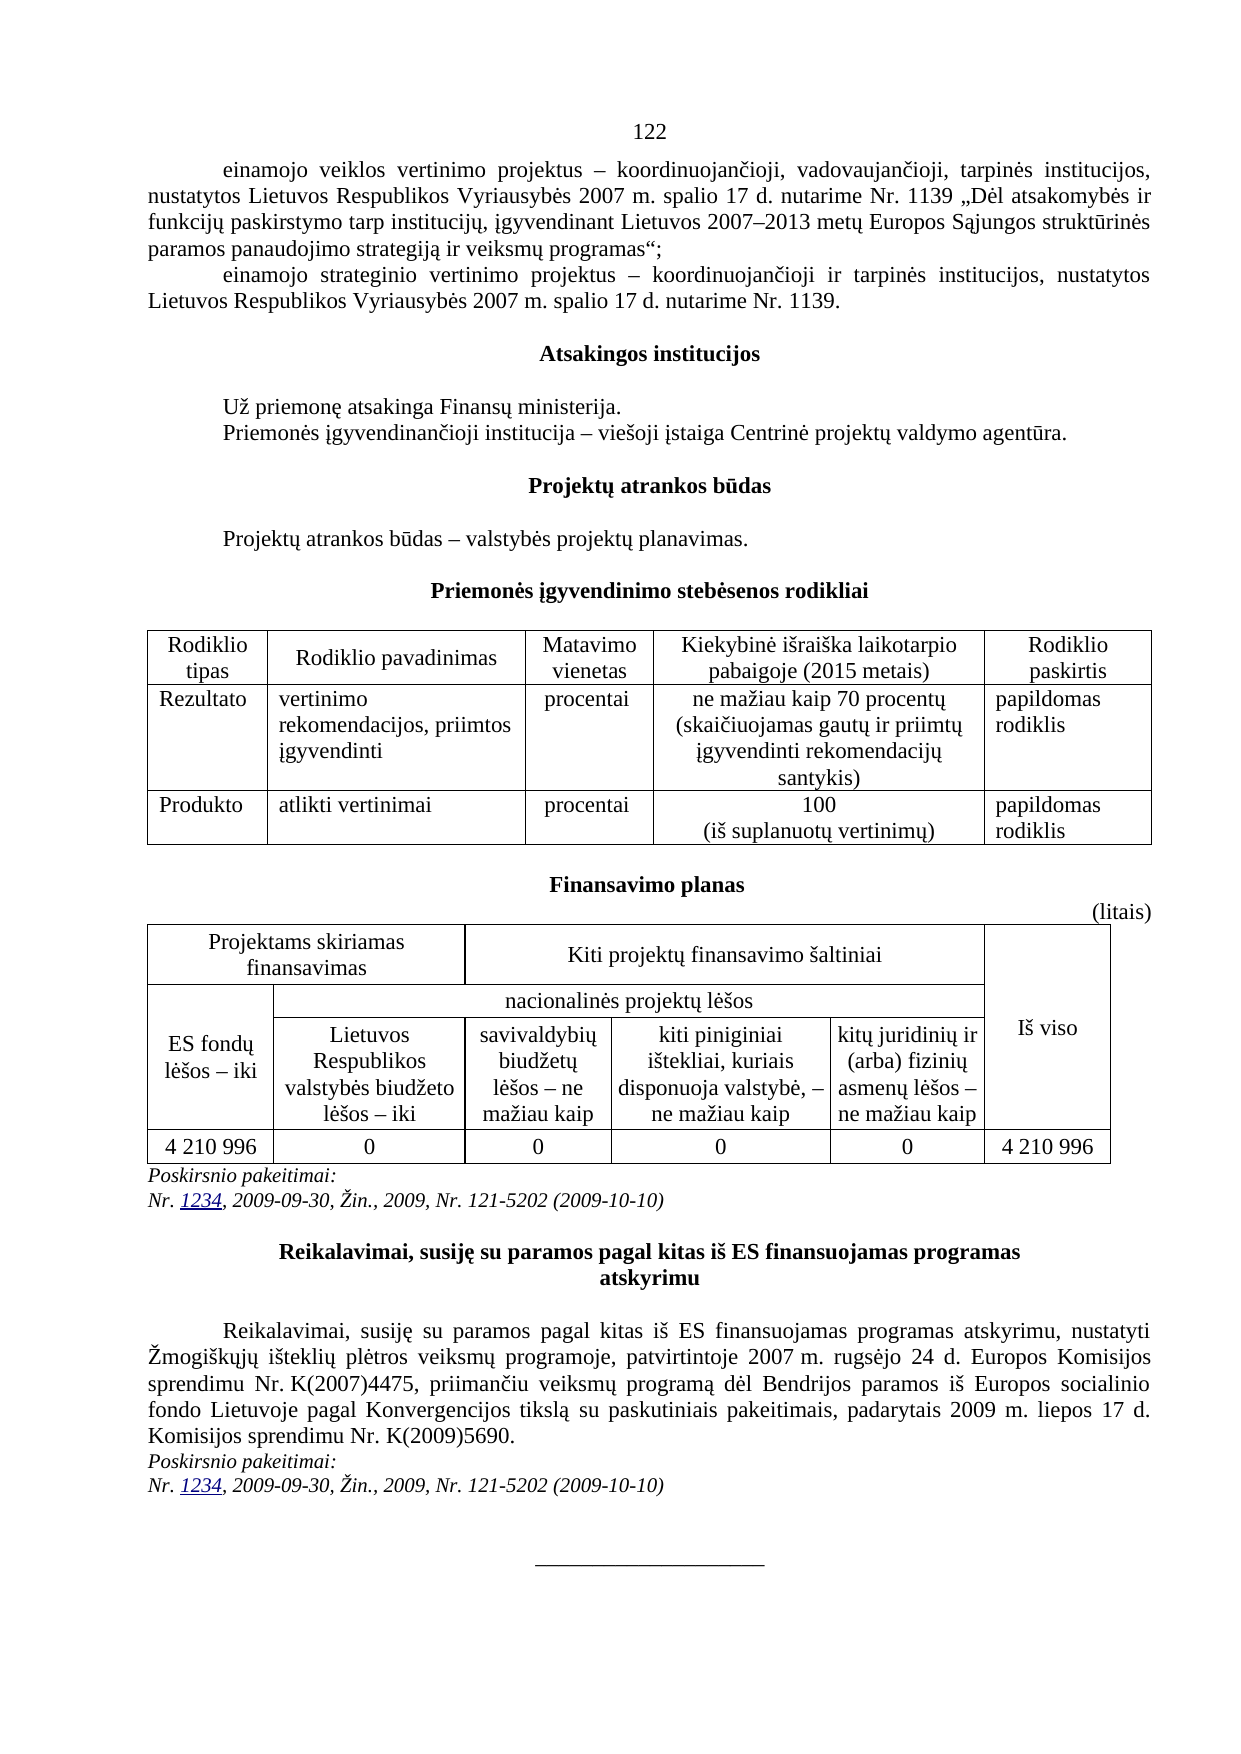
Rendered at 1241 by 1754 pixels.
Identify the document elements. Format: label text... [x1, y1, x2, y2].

table_cell 0 [612, 1130, 830, 1162]
table_header Projektams skiriamas finansavimas [148, 925, 464, 984]
table_header Rodiklio tipas [148, 631, 267, 684]
table_cell 0 [831, 1130, 984, 1162]
table_cell 4 210 996 [148, 1130, 273, 1162]
text Nr. 1234, 2009-09-30, Žin., 2009, Nr. 121-5202 (2009-10-10) [148, 1473, 1152, 1497]
text Finansavimo planas [148, 871, 1152, 898]
text Reikalavimai, susiję su paramos pagal kitas iš ES finansuojamas programas atskyrimu [148, 1238, 1152, 1291]
text einamojo strateginio vertinimo projektus – koordinuojančioji ir tarpinės institucijos, nustatytos Lietuvos Respublikos Vyriausybės 2007 m. spalio 17 d. nutarime Nr. 1139. [148, 261, 1152, 314]
text Atsakingos institucijos [148, 340, 1152, 366]
text Už priemonę atsakinga Finansų ministerija. [148, 393, 1152, 419]
table_cell Lietuvos Respublikos valstybės biudžeto lėšos – iki [274, 1018, 464, 1129]
table_cell kiti piniginiai ištekliai, kuriais disponuoja valstybė, – ne mažiau kaip [612, 1018, 830, 1129]
table_header Matavimo vienetas [526, 631, 653, 684]
table_cell procentai [526, 791, 653, 844]
table_header Kiti projektų finansavimo šaltiniai [466, 925, 984, 984]
text (litais) [148, 898, 1152, 924]
table_cell procentai [526, 685, 653, 790]
table_cell papildomas rodiklis [985, 791, 1151, 844]
table_header Kiekybinė išraiška laikotarpio pabaigoje (2015 metais) [654, 631, 984, 684]
table_cell ne mažiau kaip 70 procentų (skaičiuojamas gautų ir priimtų įgyvendinti rekomendacijų santykis) [654, 685, 984, 790]
text Reikalavimai, susiję su paramos pagal kitas iš ES finansuojamas programas atskyrimu, nustatyti Žmogiškųjų išteklių plėtros veiksmų programoje, patvirtintoje 2007 m. rugsėjo 24 d. Europos Komisijos sprendimu Nr. K(2007)4475, priimančiu veiksmų programą dėl Bendrijos paramos iš Europos socialinio fondo Lietuvoje pagal Konvergencijos tikslą su paskutiniais pakeitimais, padarytais 2009 m. liepos 17 d. Komisijos sprendimu Nr. K(2009)5690. [148, 1317, 1152, 1449]
text Nr. 1234, 2009-09-30, Žin., 2009, Nr. 121-5202 (2009-10-10) [148, 1187, 1152, 1212]
table_cell Produkto [148, 791, 267, 844]
table_header Rodiklio pavadinimas [268, 631, 525, 684]
text Projektų atrankos būdas [148, 472, 1152, 498]
table_header Rodiklio paskirtis [985, 631, 1151, 684]
text einamojo veiklos vertinimo projektus – koordinuojančioji, vadovaujančioji, tarpinės institucijos, nustatytos Lietuvos Respublikos Vyriausybės 2007 m. spalio 17 d. nutarime Nr. 1139 „Dėl atsakomybės ir funkcijų paskirstymo tarp institucijų, įgyvendinant Lietuvos 2007–2013 metų Europos Sąjungos struktūrinės paramos panaudojimo strategiją ir veiksmų programas“; [148, 156, 1152, 261]
table_cell papildomas rodiklis [985, 685, 1151, 790]
table_cell 100 (iš suplanuotų vertinimų) [654, 791, 984, 844]
text Priemonės įgyvendinančioji institucija – viešoji įstaiga Centrinė projektų valdymo agentūra. [148, 419, 1152, 446]
table_cell 4 210 996 [985, 1130, 1110, 1162]
table_cell Rezultato [148, 685, 267, 790]
text Projektų atrankos būdas – valstybės projektų planavimas. [148, 524, 1152, 551]
table_cell ES fondų lėšos – iki [148, 985, 273, 1129]
table_header Iš viso [985, 925, 1110, 1129]
text –––––––––––––––––––– [148, 1549, 1152, 1576]
table_cell nacionalinės projektų lėšos [274, 985, 984, 1017]
table_cell kitų juridinių ir (arba) fizinių asmenų lėšos – ne mažiau kaip [831, 1018, 984, 1129]
text Poskirsnio pakeitimai: [148, 1449, 1152, 1473]
table_cell vertinimo rekomendacijos, priimtos įgyvendinti [268, 685, 525, 790]
text Priemonės įgyvendinimo stebėsenos rodikliai [148, 577, 1152, 604]
table_cell 0 [274, 1130, 464, 1162]
table_cell 0 [466, 1130, 611, 1162]
table_cell atlikti vertinimai [268, 791, 525, 844]
table_cell savivaldybių biudžetų lėšos – ne mažiau kaip [466, 1018, 611, 1129]
text Poskirsnio pakeitimai: [148, 1163, 1152, 1187]
